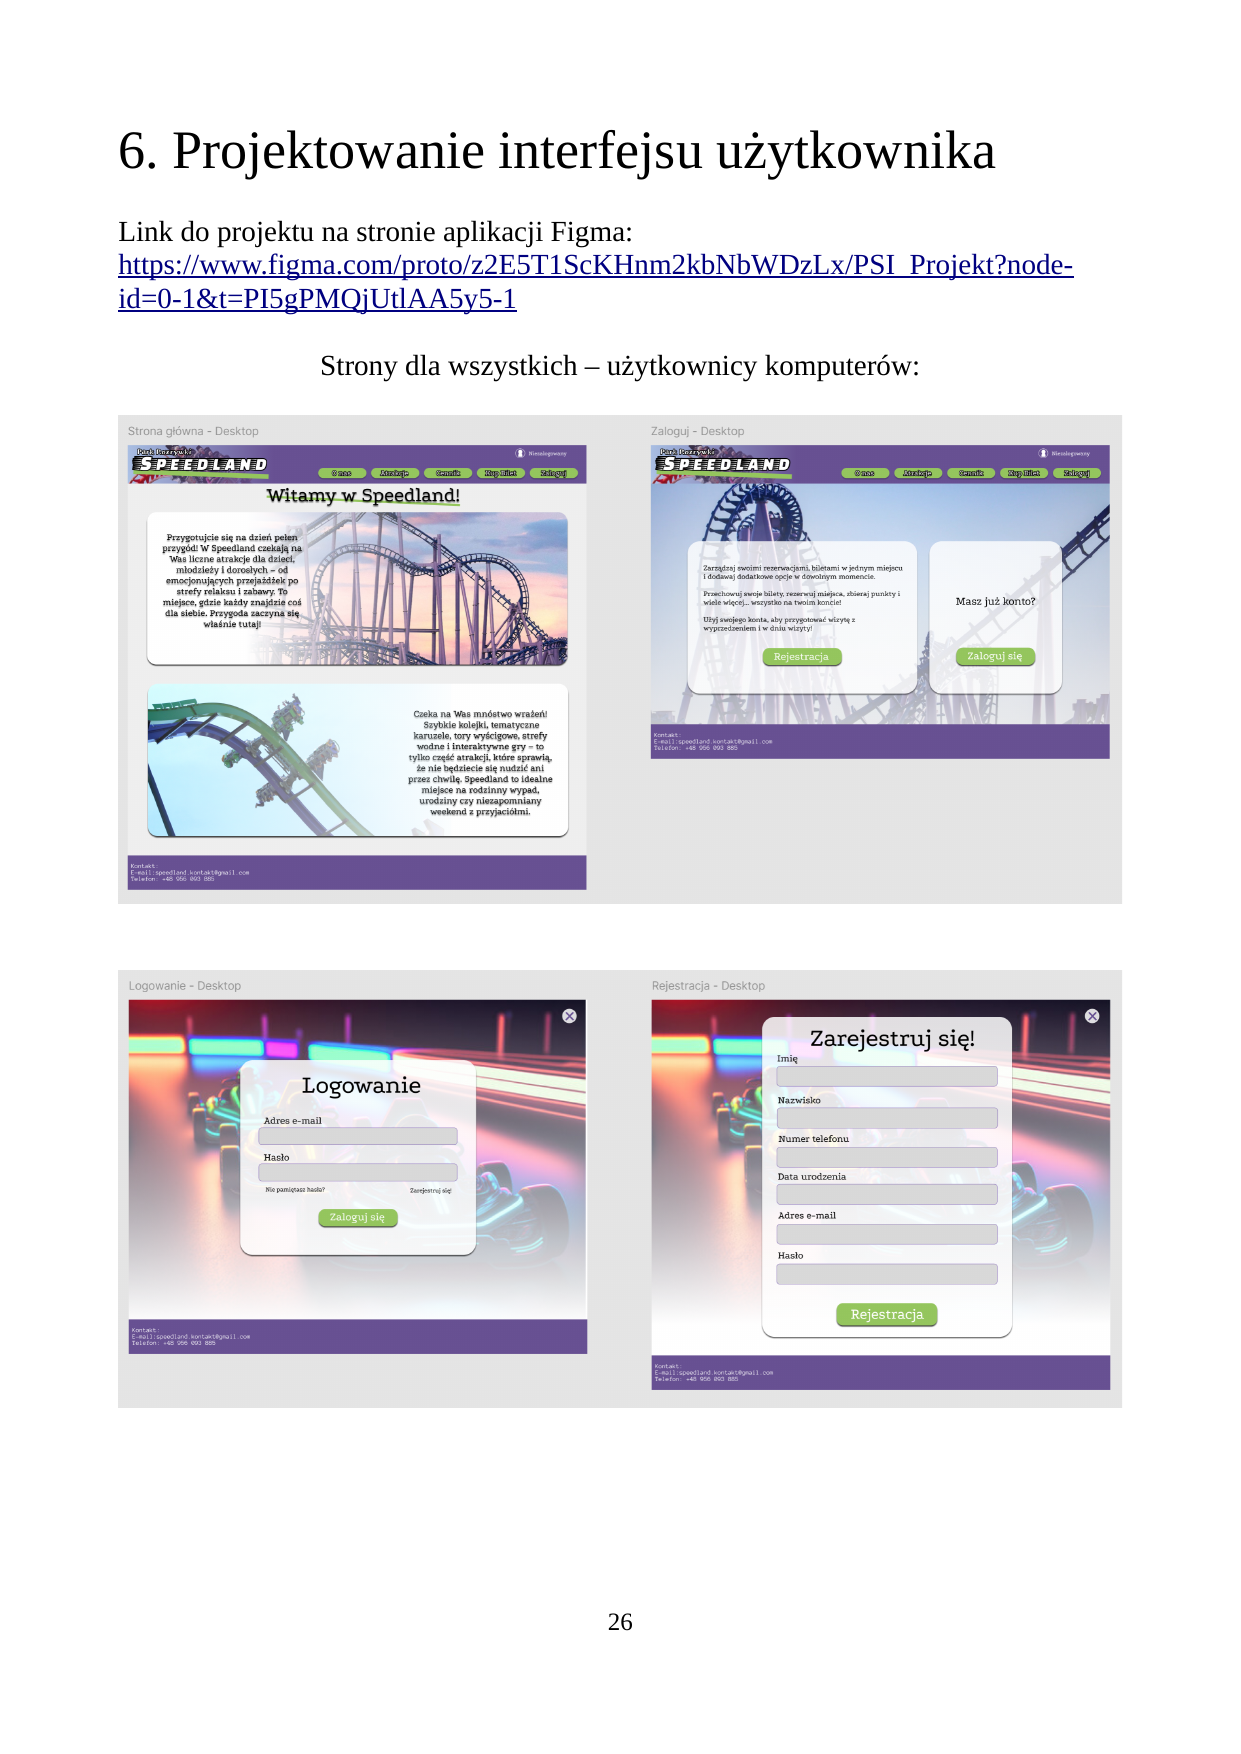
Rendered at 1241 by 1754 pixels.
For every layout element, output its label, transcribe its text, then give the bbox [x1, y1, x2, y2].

picture [118, 970, 1123, 1408]
picture [118, 415, 1123, 904]
text Link do projektu na stronie aplikacji Figma: https://www.figma.com/proto/z2E5T1ScKHnm2kbNbWDzLx/PSI_Projekt?node-id=0-1&t=PI5gPMQjUtlAA5y5-1 [118, 214, 1122, 314]
text Strony dla wszystkich – użytkownicy komputerów: [118, 348, 1122, 382]
text 6. Projektowanie interfejsu użytkownika [118, 118, 1122, 180]
